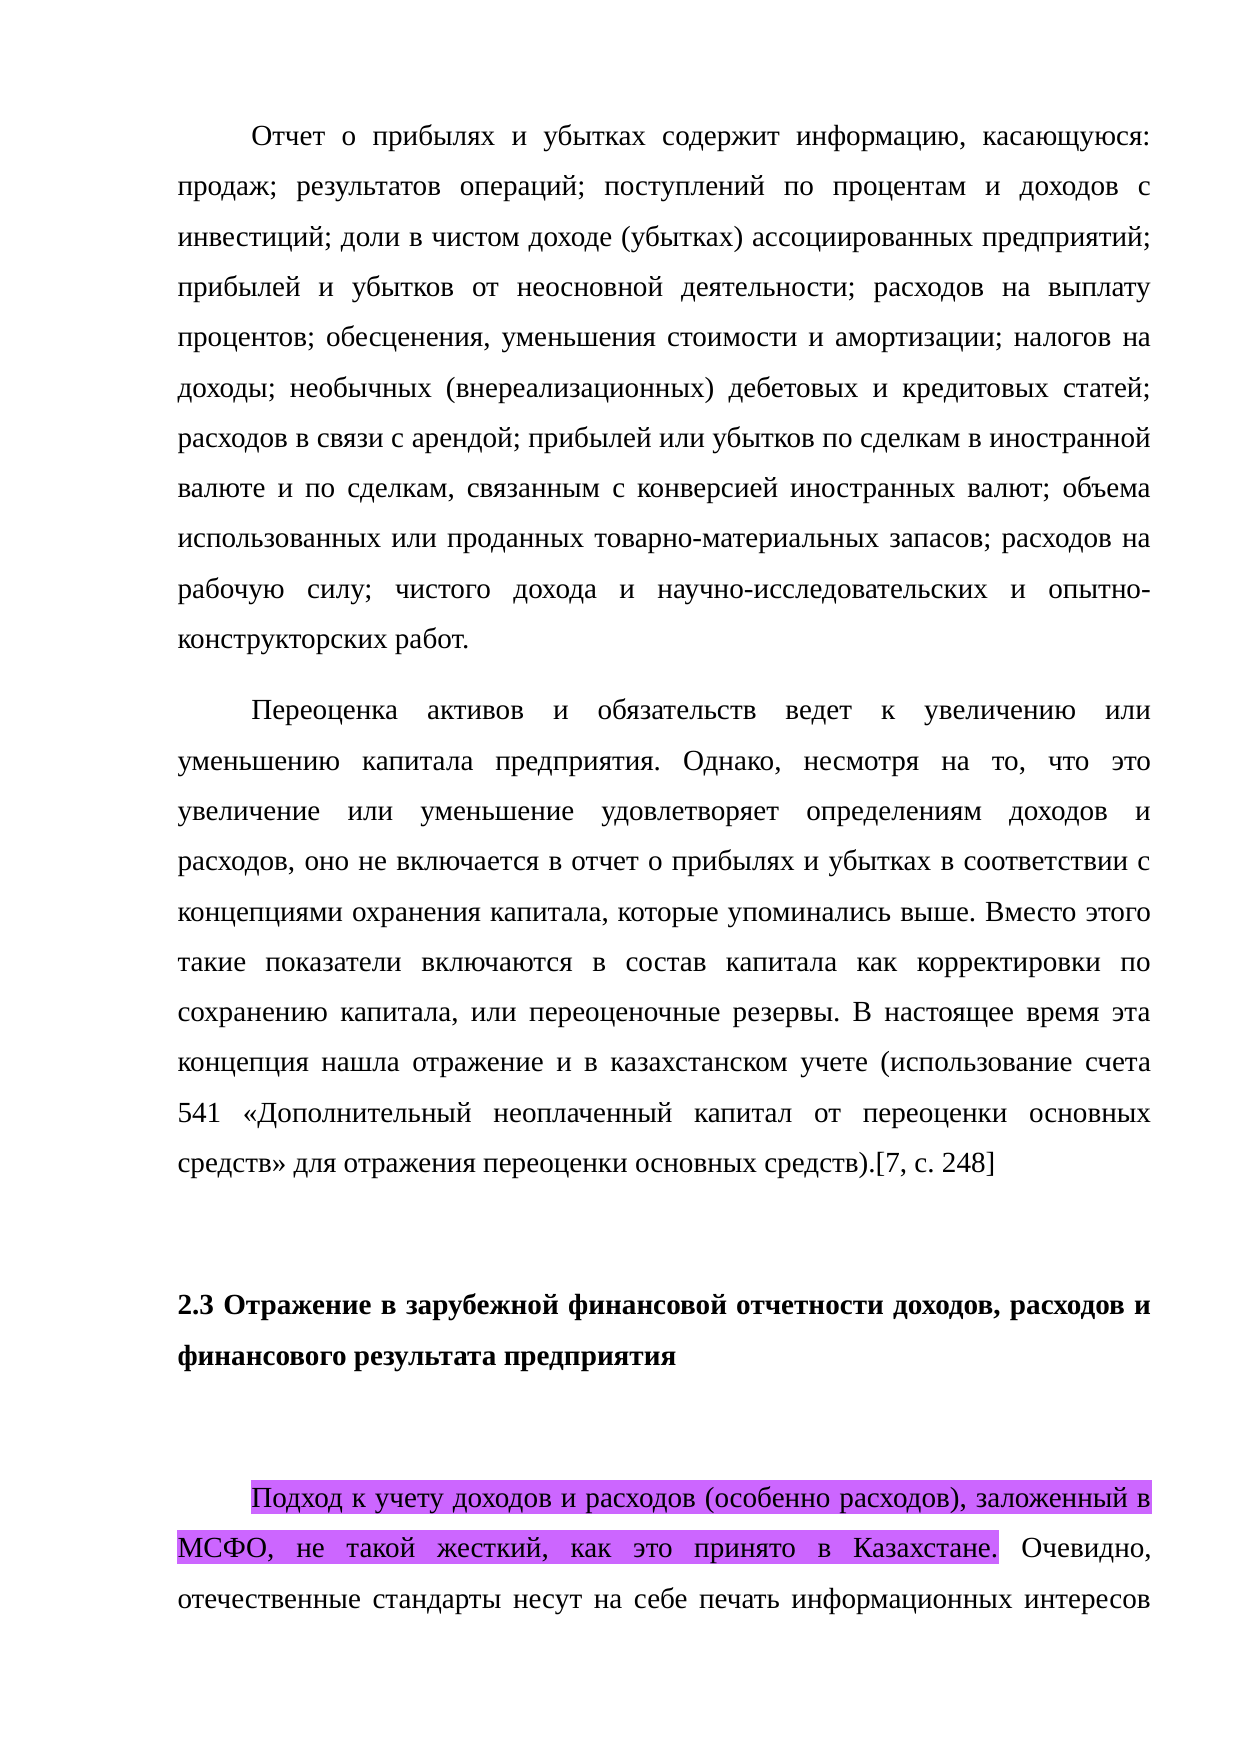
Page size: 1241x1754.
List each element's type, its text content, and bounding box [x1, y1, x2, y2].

text 2.3 Отражение в зарубежной финансовой отчетности доходов, расходов и финансового результата предприятия [177, 1287, 1152, 1371]
text Подход к учету доходов и расходов (особенно расходов), заложенный в МСФО, не такой жесткий, как это принято в Казахстане. Очевидно, отечественные стандарты несут на себе печать информационных интересов [177, 1480, 1152, 1614]
text Переоценка активов и обязательств ведет к увеличению или уменьшению капитала предприятия. Однако, несмотря на то, что это увеличение или уменьшение удовлетворяет определениям доходов и расходов, оно не включается в отчет о прибылях и убытках в соответствии с концепциями охранения капитала, которые упоминались выше. Вместо этого такие показатели включаются в состав капитала как корректировки по сохранению капитала, или переоценочные резервы. В настоящее время эта концепция нашла отражение и в казахстанском учете (использование счета 541 «Дополнительный неоплаченный капитал от переоценки основных средств» для отражения переоценки основных средств).[7, с. 248] [177, 692, 1152, 1179]
text Отчет о прибылях и убытках содержит информацию, касающуюся: продаж; результатов операций; поступлений по процентам и доходов с инвестиций; доли в чистом доходе (убытках) ассоциированных предприятий; прибылей и убытков от неосновной деятельности; расходов на выплату процентов; обесценения, уменьшения стоимости и амортизации; налогов на доходы; необычных (внереализационных) дебетовых и кредитовых статей; расходов в связи с арендой; прибылей или убытков по сделкам в иностранной валюте и по сделкам, связанным с конверсией иностранных валют; объема использованных или проданных товарно-материальных запасов; расходов на рабочую силу; чистого дохода и научно-исследовательских и опытно-конструкторских работ. [177, 118, 1152, 655]
